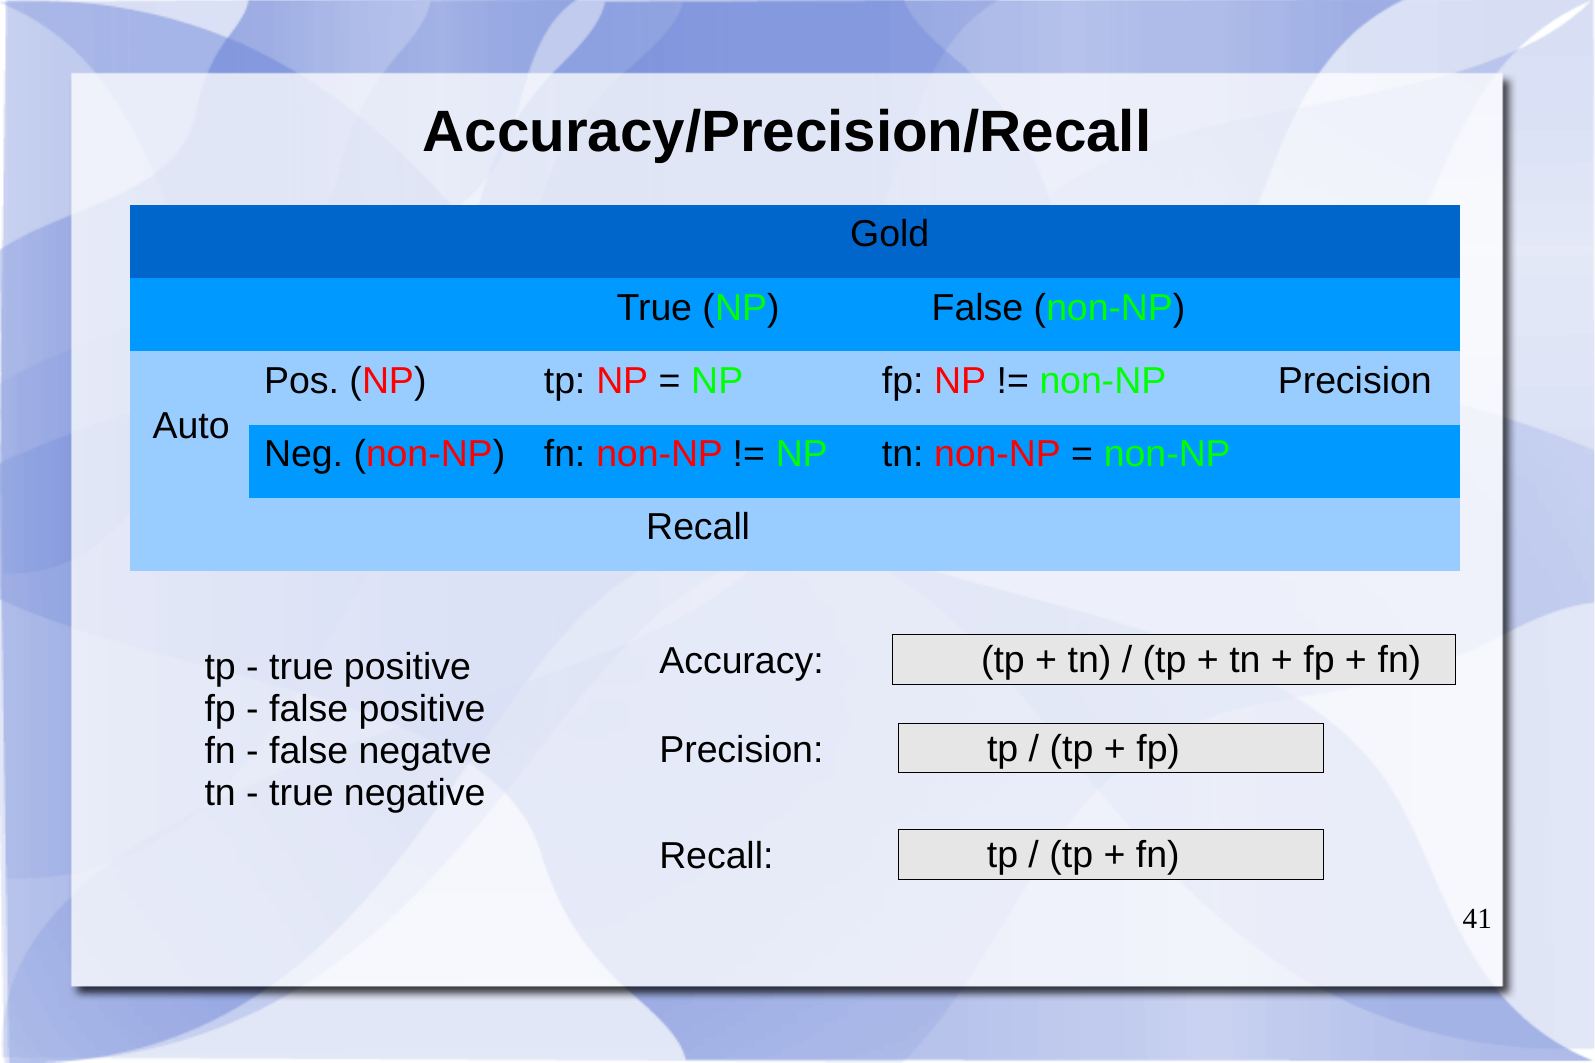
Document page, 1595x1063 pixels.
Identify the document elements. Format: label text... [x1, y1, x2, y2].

table_cell Pos. (NP) [249, 351, 529, 425]
text_box Accuracy: [644, 632, 839, 689]
text_box (tp + tn) / (tp + tn + fp + fn) [892, 634, 1456, 685]
text_box tp / (tp + fn) [898, 829, 1324, 880]
table_header Gold [529, 205, 1250, 278]
picture [0, 0, 1595, 1063]
table_header [130, 205, 249, 278]
table_cell False (non-NP) [867, 278, 1250, 351]
table_cell Recall [529, 498, 867, 571]
table_cell [249, 278, 529, 351]
table_cell [867, 498, 1250, 571]
table_cell [130, 278, 249, 351]
text_box Auto [137, 396, 245, 454]
table_header [1250, 205, 1460, 278]
table_cell [1250, 498, 1460, 571]
table_cell [130, 498, 249, 571]
text_box Recall: [644, 826, 789, 884]
table_cell fn: non-NP != NP [529, 425, 867, 498]
table_cell True (NP) [529, 278, 867, 351]
table_cell tn: non-NP = non-NP [867, 425, 1250, 498]
table_cell [130, 351, 249, 498]
table_cell Precision [1250, 351, 1460, 425]
table_cell [1250, 425, 1460, 498]
table_header [249, 205, 529, 278]
table_cell [249, 498, 529, 571]
text_box tp / (tp + fp) [898, 723, 1324, 773]
text_box tp - true positive fp - false positive fn - false negatve tn - true negative [189, 638, 507, 822]
title Accuracy/Precision/Recall [75, 75, 1501, 188]
text_box Precision: [644, 720, 839, 778]
table_cell fp: NP != non-NP [867, 351, 1250, 425]
table_cell [1250, 278, 1460, 351]
table_cell tp: NP = NP [529, 351, 867, 425]
table_cell Neg. (non-NP) [249, 425, 529, 498]
